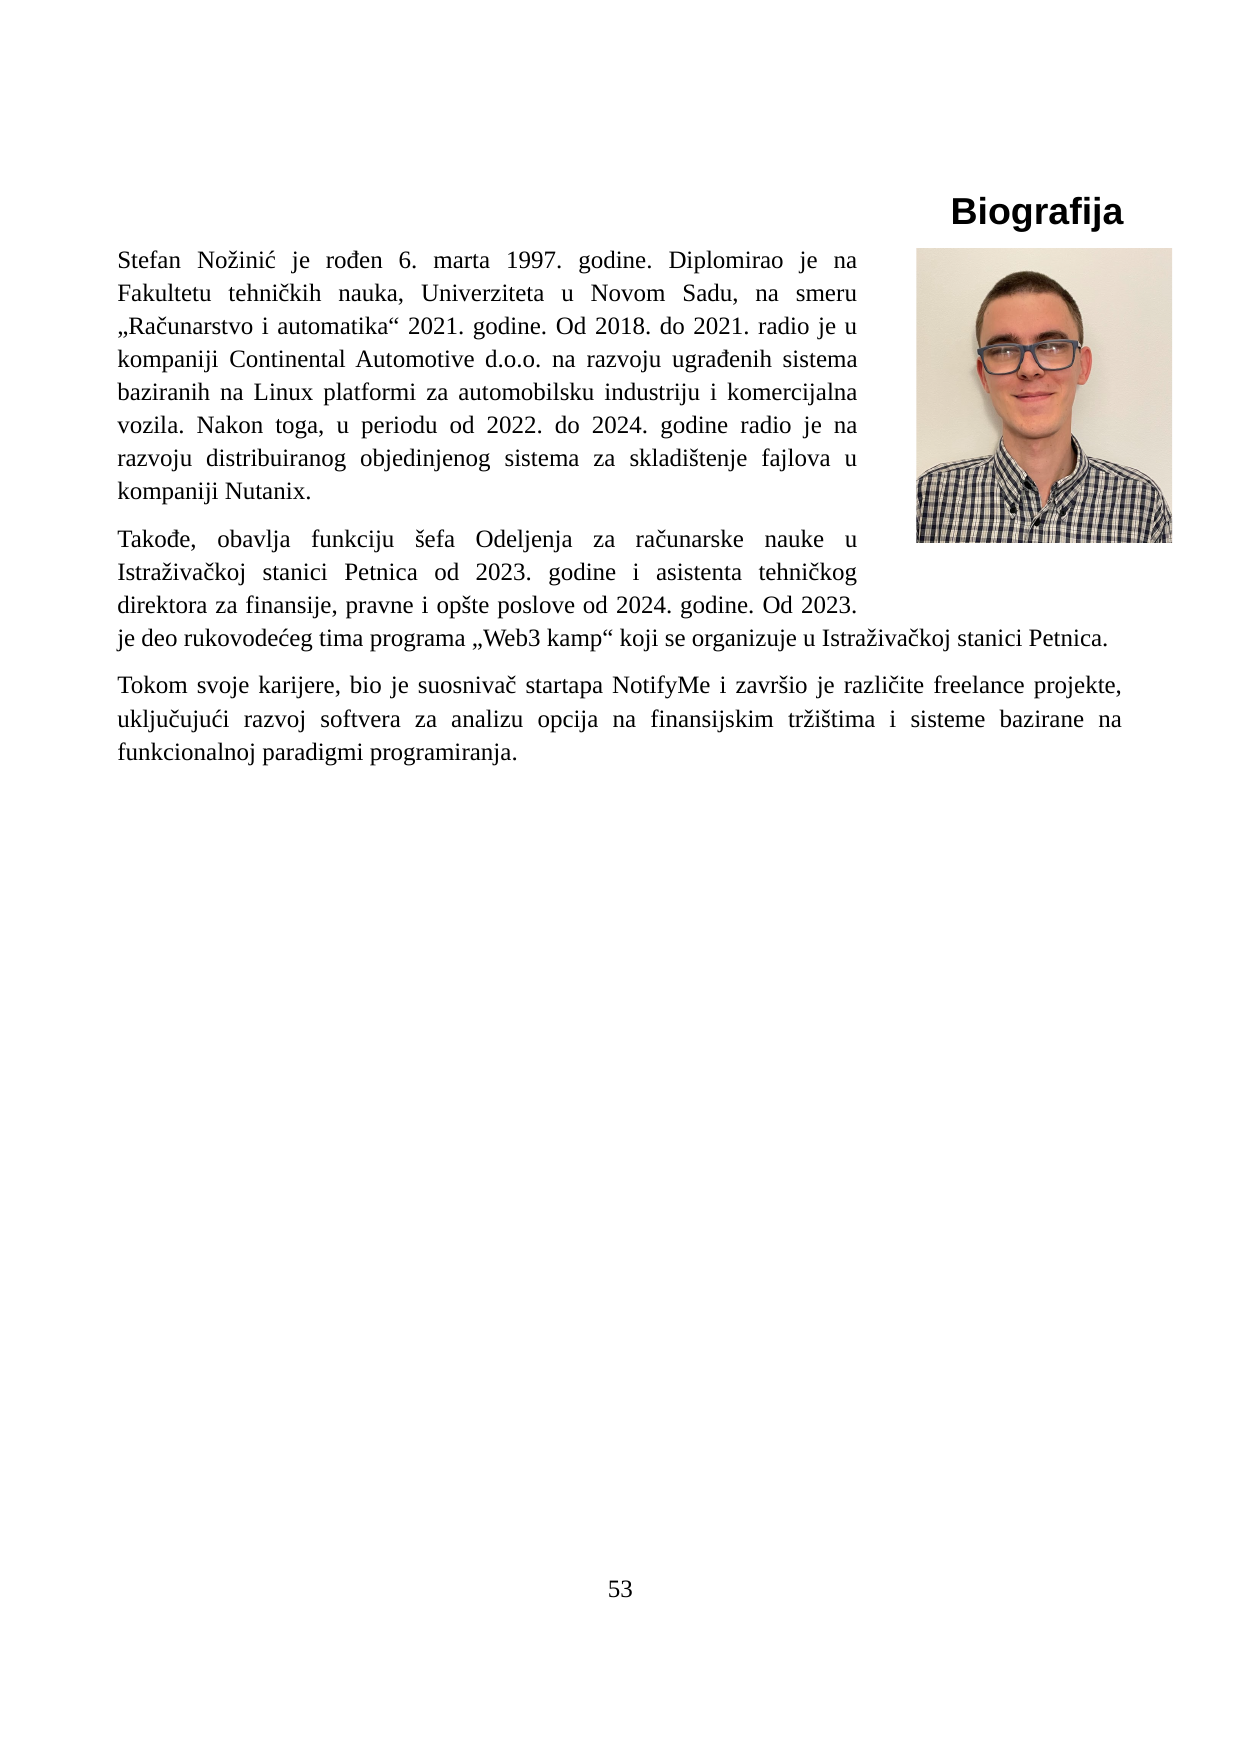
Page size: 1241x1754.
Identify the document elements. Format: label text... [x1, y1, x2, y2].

text Stefan Nožinić je rođen 6. marta 1997. godine. Diplomirao je na Fakultetu tehničkih nauka, Univerziteta u Novom Sadu, na smeru „Računarstvo i automatika“ 2021. godine. Od 2018. do 2021. radio je u kompaniji Continental Automotive d.o.o. na razvoju ugrađenih sistema baziranih na Linux platformi za automobilsku industriju i komercijalna vozila. Nakon toga, u periodu od 2022. do 2024. godine radio je na razvoju distribuiranog objedinjenog sistema za skladištenje fajlova u kompaniji Nutanix. [117, 245, 1123, 505]
subtitle Biografija [117, 189, 1123, 233]
text Takođe, obavlja funkciju šefa Odeljenja za računarske nauke u Istraživačkoj stanici Petnica od 2023. godine i asistenta tehničkog direktora za finansije, pravne i opšte poslove od 2024. godine. Od 2023. je deo rukovodećeg tima programa „Web3 kamp“ koji se organizuje u Istraživačkoj stanici Petnica. [117, 524, 1123, 652]
text Tokom svoje karijere, bio je suosnivač startapa NotifyMe i završio je različite freelance projekte, uključujući razvoj softvera za analizu opcija na finansijskim tržištima i sisteme bazirane na funkcionalnoj paradigmi programiranja. [117, 671, 1123, 765]
picture [916, 248, 1173, 543]
